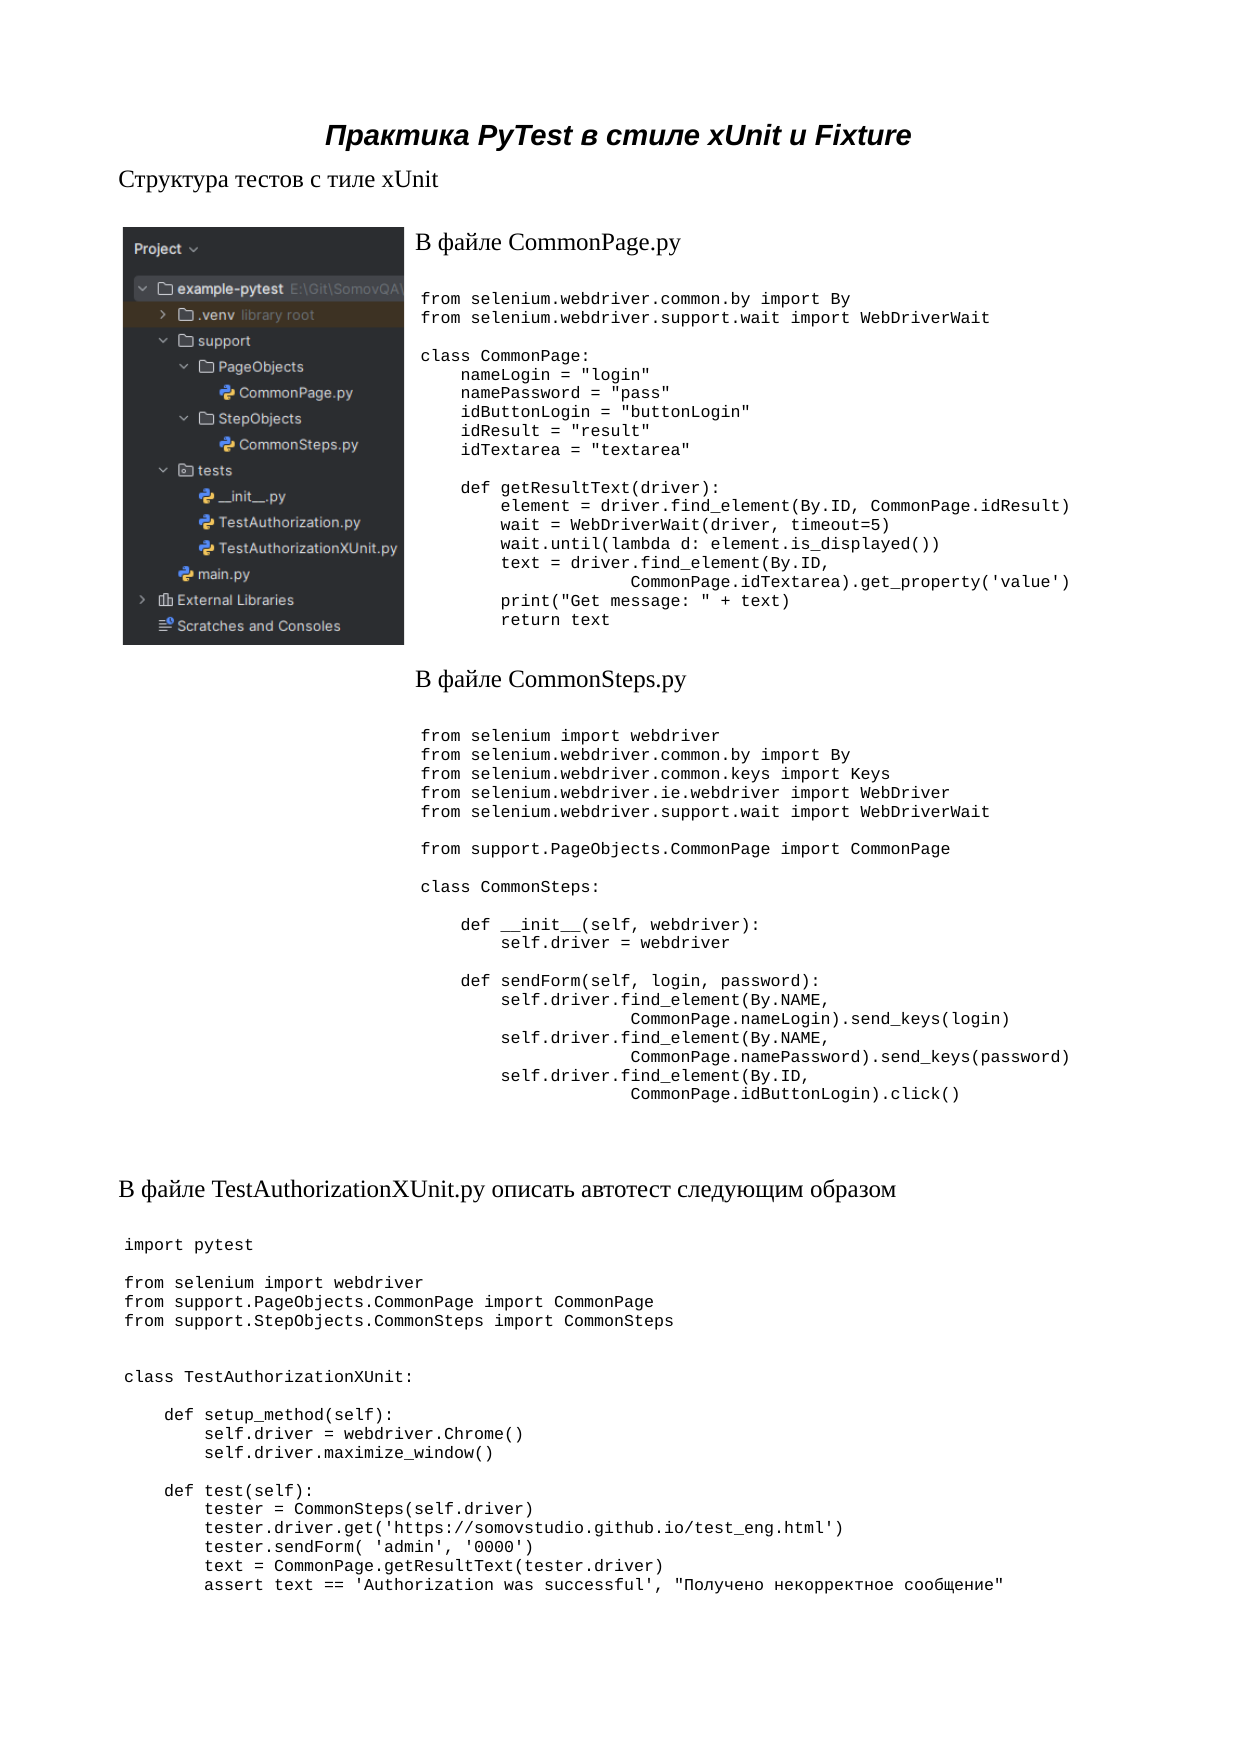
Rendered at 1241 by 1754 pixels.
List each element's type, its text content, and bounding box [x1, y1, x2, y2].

subtitle Практика PyTest в стиле xUnit и Fixture [118, 118, 1122, 152]
table_header [118, 228, 409, 1145]
picture [122, 227, 405, 645]
table_header [118, 222, 409, 227]
table_header from selenium.webdriver.common.by import By from selenium.webdriver.support.wait import WebDriverWait class CommonPage: nameLogin = "login" namePassword = "pass" idButtonLogin = "buttonLogin" idResult = "result" idTextarea = "textarea" def getResultText(driver): element = driver.find_element(By.ID, CommonPage.idResult) wait = WebDriverWait(driver, timeout=5) wait.until(lambda d: element.is_displayed()) text = driver.find_element(By.ID, CommonPage.idTextarea).get_property('value') print("Get message: " + text) return text [415, 285, 1116, 636]
table_header from selenium import webdriver from selenium.webdriver.common.by import By from selenium.webdriver.common.keys import Keys from selenium.webdriver.ie.webdriver import WebDriver from selenium.webdriver.support.wait import WebDriverWait from support.PageObjects.CommonPage import CommonPage class CommonSteps: def __init__(self, webdriver): self.driver = webdriver def sendForm(self, login, password): self.driver.find_element(By.NAME, CommonPage.nameLogin).send_keys(login) self.driver.find_element(By.NAME, CommonPage.namePassword).send_keys(password) self.driver.find_element(By.ID, CommonPage.idButtonLogin).click() [415, 722, 1116, 1111]
table_header В файле CommonPage.py В файле CommonSteps.py [409, 222, 1122, 1145]
text Структура тестов с тиле xUnit [118, 164, 1122, 193]
table_header import pytest from selenium import webdriver from support.PageObjects.CommonPage import CommonPage from support.StepObjects.CommonSteps import CommonSteps class TestAuthorizationXUnit: def setup_method(self): self.driver = webdriver.Chrome() self.driver.maximize_window() def test(self): tester = CommonSteps(self.driver) tester.driver.get('https://somovstudio.github.io/test_eng.html') tester.sendForm( 'admin', '0000') text = CommonPage.getResultText(tester.driver) assert text == 'Authorization was successful', "Получено некорректное сообщение" [118, 1231, 1122, 1620]
text В файле TestAuthorizationXUnit.py описать автотест следующим образом [118, 1174, 1122, 1202]
